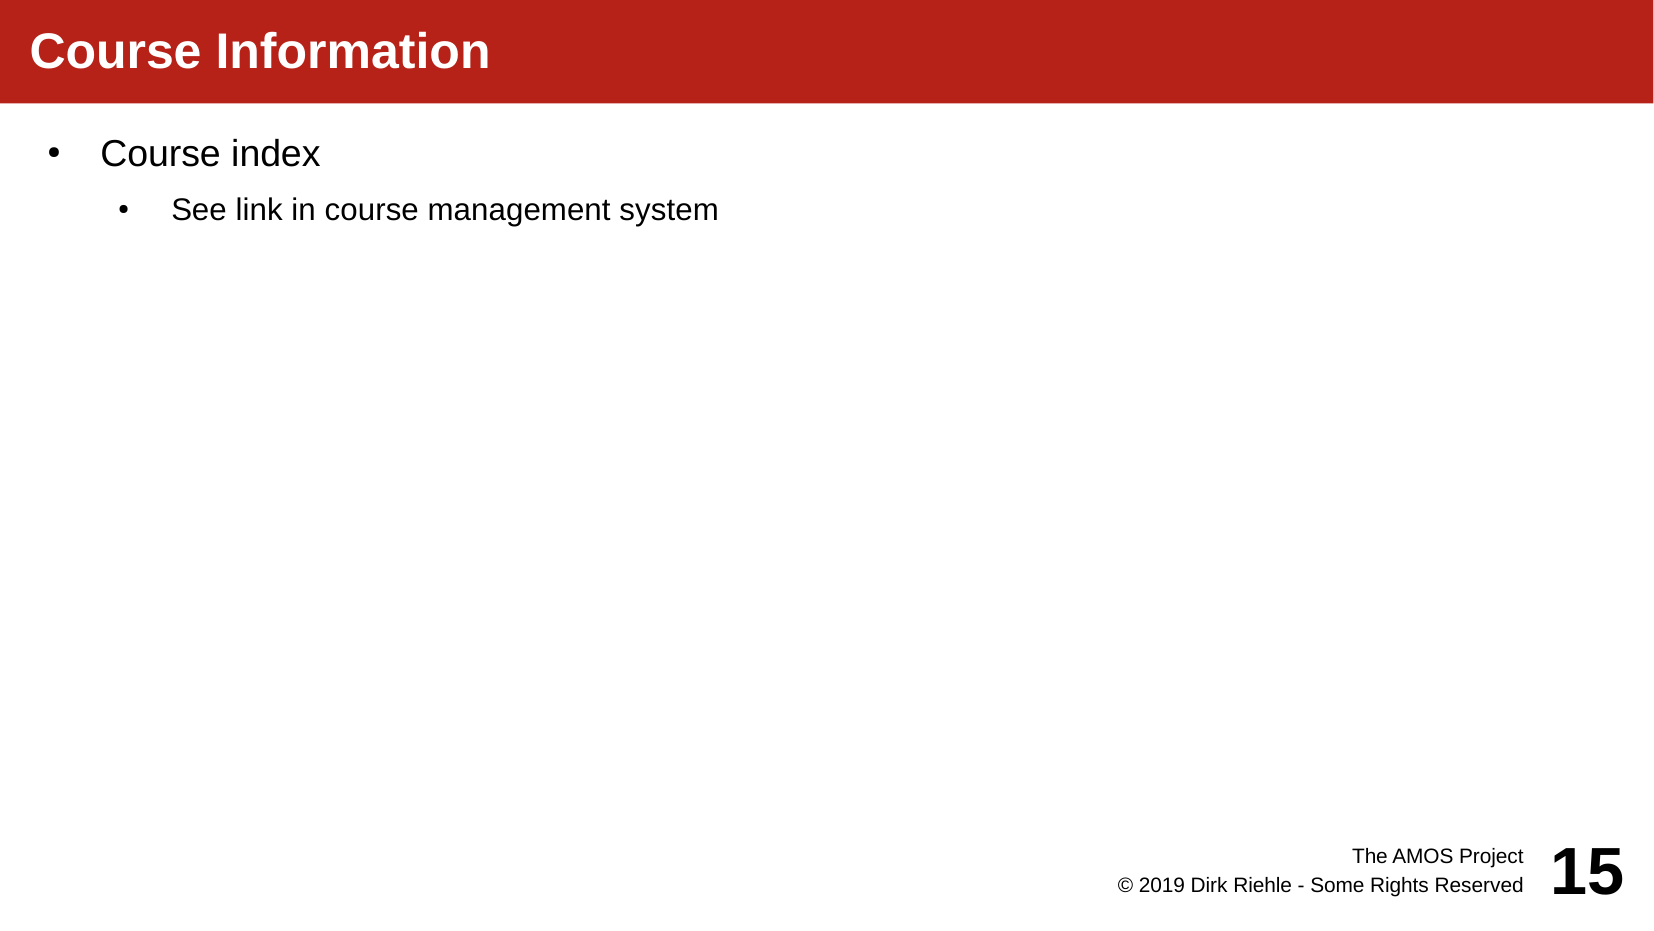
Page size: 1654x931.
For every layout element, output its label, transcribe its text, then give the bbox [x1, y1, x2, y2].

title Course Information [0, 0, 1654, 104]
list Course index See link in course management system [29, 132, 1625, 798]
